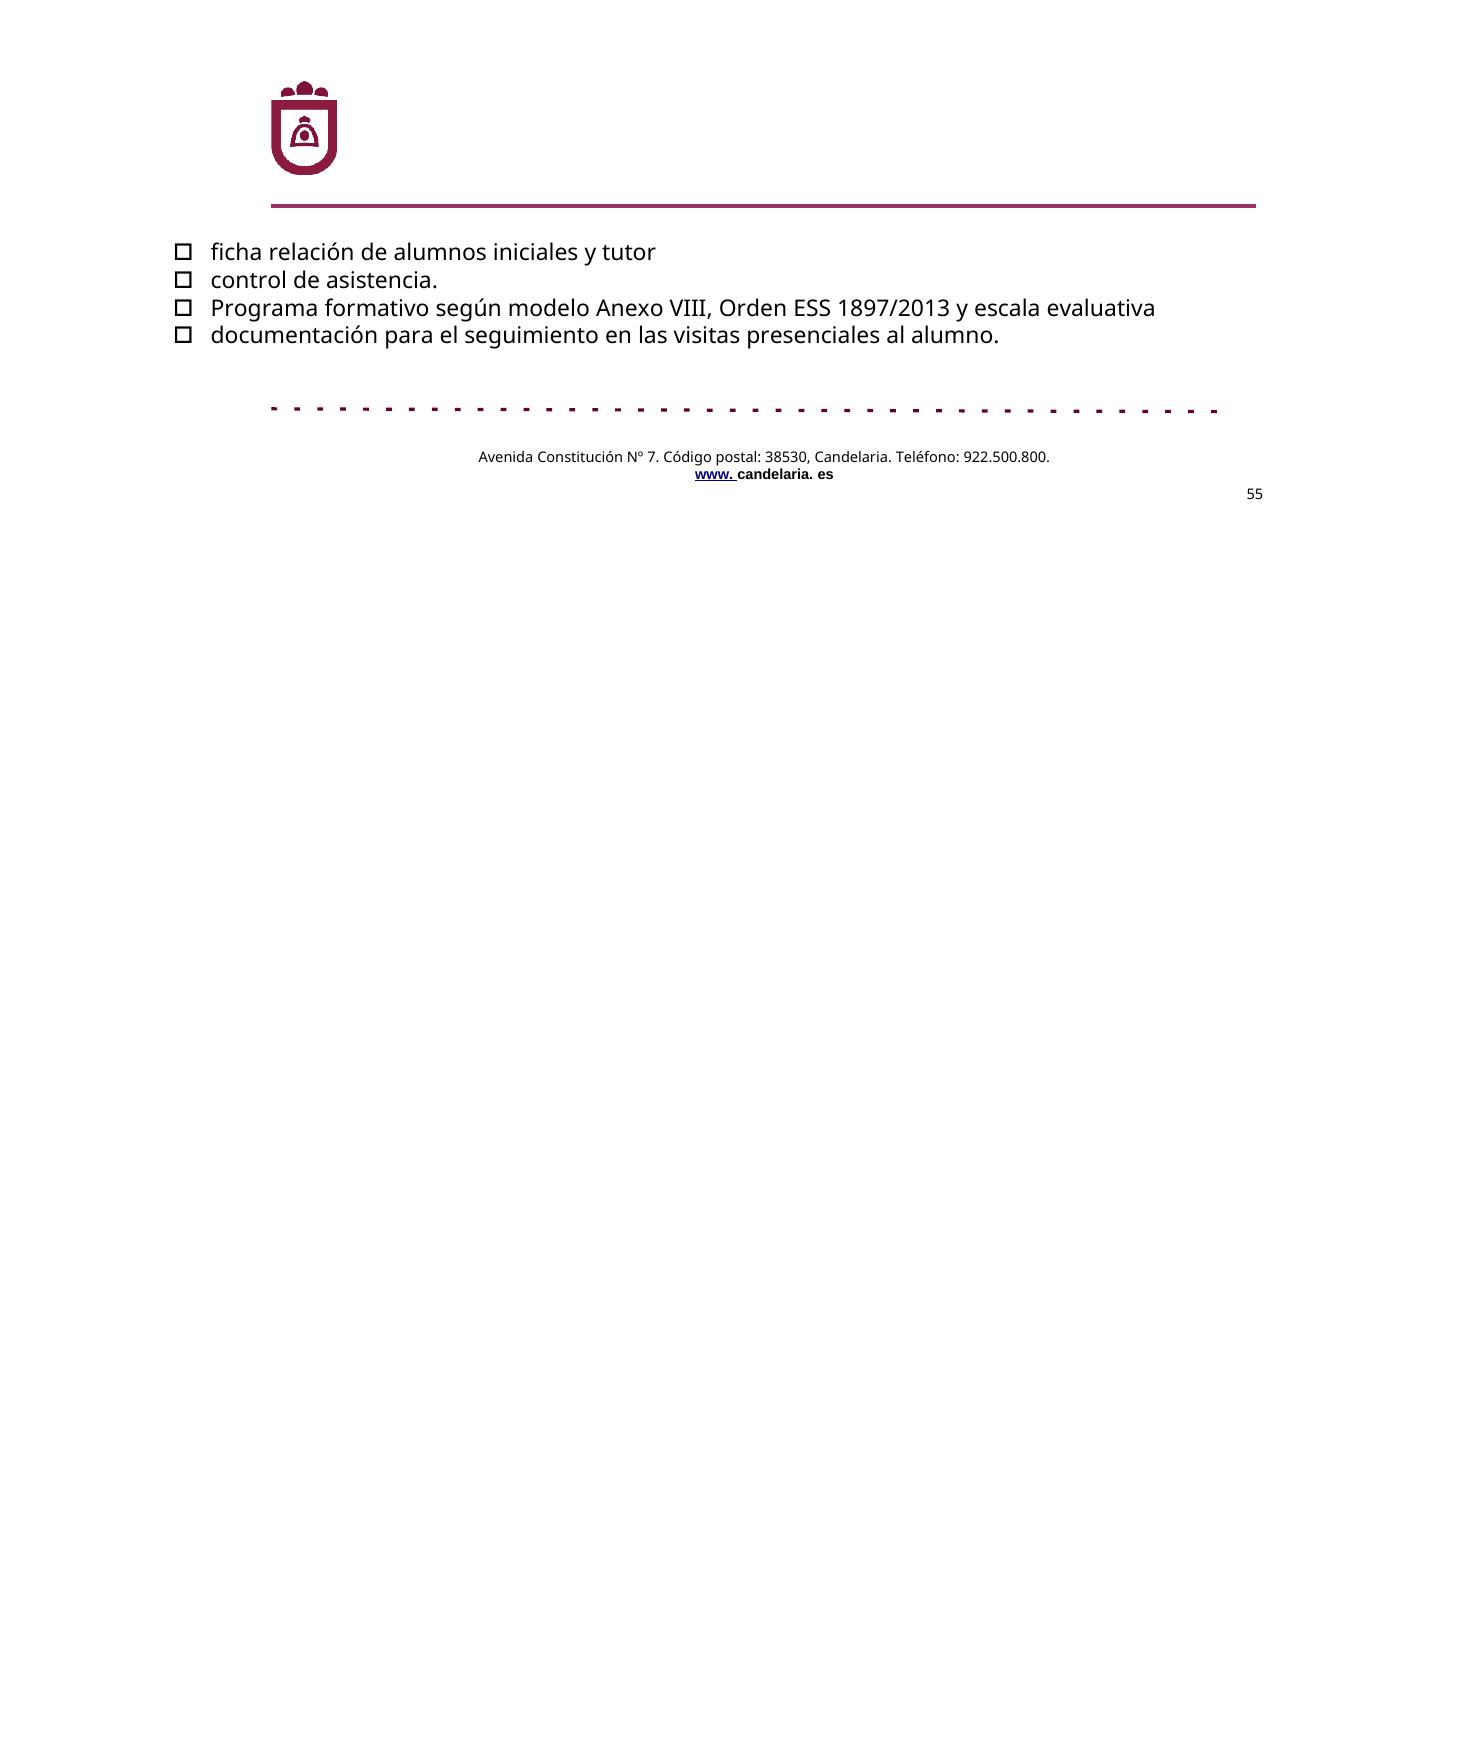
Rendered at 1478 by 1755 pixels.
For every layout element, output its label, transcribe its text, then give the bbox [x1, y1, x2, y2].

list ficha relación de alumnos iniciales y tutor [173, 238, 1427, 266]
text www. candelaria. es [409, 466, 1120, 483]
list documentación para el seguimiento en las visitas presenciales al alumno. [173, 322, 1427, 349]
text 55 [210, 483, 1263, 503]
list Programa formativo según modelo Anexo VIII, Orden ESS 1897/2013 y escala evaluativa [173, 294, 1427, 322]
text Avenida Constitución Nº 7. Código postal: 38530, Candelaria. Teléfono: 922.500.800. [409, 449, 1120, 466]
list control de asistencia. [173, 266, 1427, 294]
